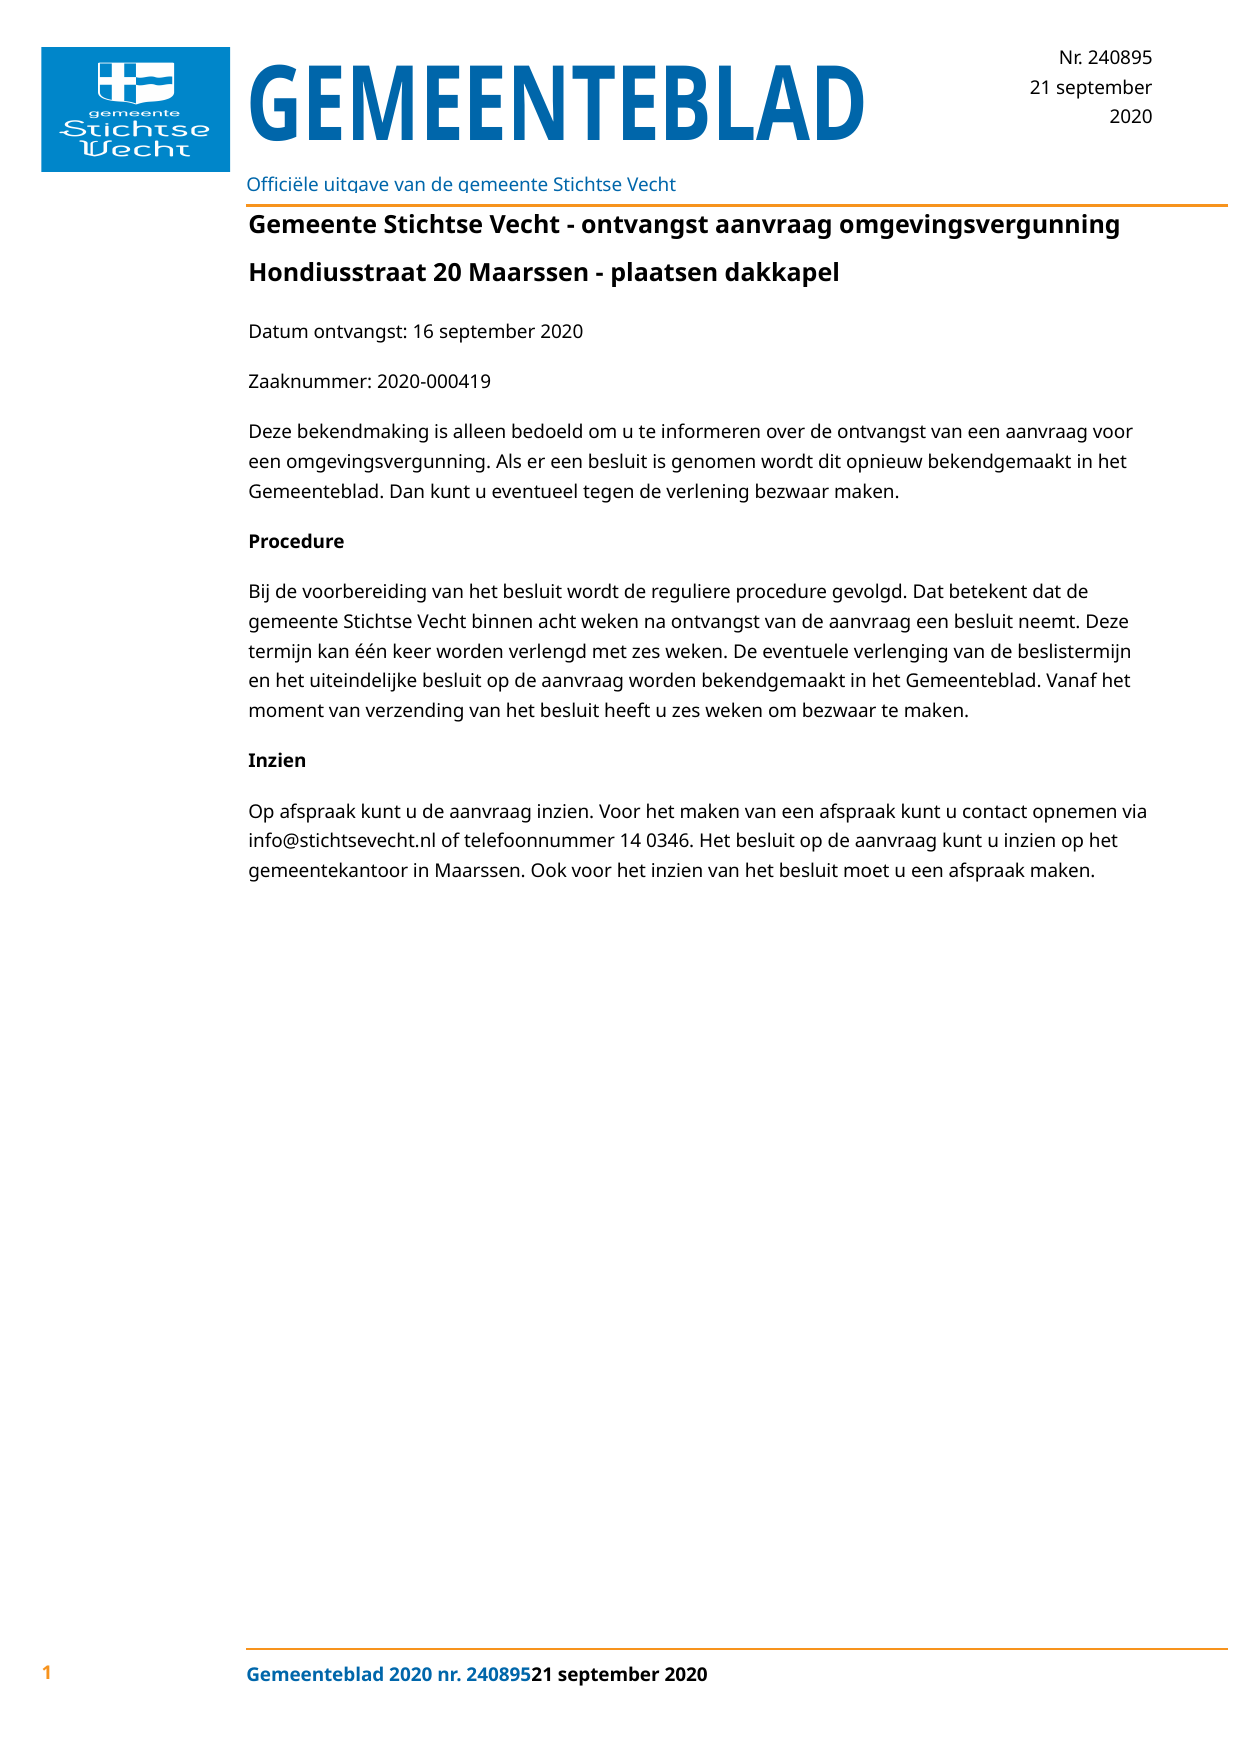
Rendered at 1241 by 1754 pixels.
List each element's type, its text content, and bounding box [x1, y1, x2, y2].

text Gemeente Stichtse Vecht - ontvangst aanvraag omgevingsvergunning Hondiusstraat 20 Maarssen - plaatsen dakkapel [248, 207, 1152, 288]
picture [137, 63, 174, 103]
text Datum ontvangst: 16 september 2020 [248, 318, 1152, 344]
picture [99, 63, 135, 101]
text Inzien [248, 747, 1152, 773]
text Zaaknummer: 2020-000419 [248, 368, 1152, 394]
text Op afspraak kunt u de aanvraag inzien. Voor het maken van een afspraak kunt u contact opnemen via info@stichtsevecht.nl of telefoonnummer 14 0346. Het besluit op de aanvraag kunt u inzien op het gemeentekantoor in Maarssen. Ook voor het inzien van het besluit moet u een afspraak maken. [248, 798, 1152, 883]
text Procedure [248, 528, 1152, 554]
text Deze bekendmaking is alleen bedoeld om u te informeren over de ontvangst van een aanvraag voor een omgevingsvergunning. Als er een besluit is genomen wordt dit opnieuw bekendgemaakt in het Gemeenteblad. Dan kunt u eventueel tegen de verlening bezwaar maken. [248, 419, 1152, 504]
text Bij de voorbereiding van het besluit wordt de reguliere procedure gevolgd. Dat betekent dat de gemeente Stichtse Vecht binnen acht weken na ontvangst van de aanvraag een besluit neemt. Deze termijn kan één keer worden verlengd met zes weken. De eventuele verlenging van de beslistermijn en het uiteindelijke besluit op de aanvraag worden bekendgemaakt in het Gemeenteblad. Vanaf het moment van verzending van het besluit heeft u zes weken om bezwaar te maken. [248, 579, 1152, 723]
